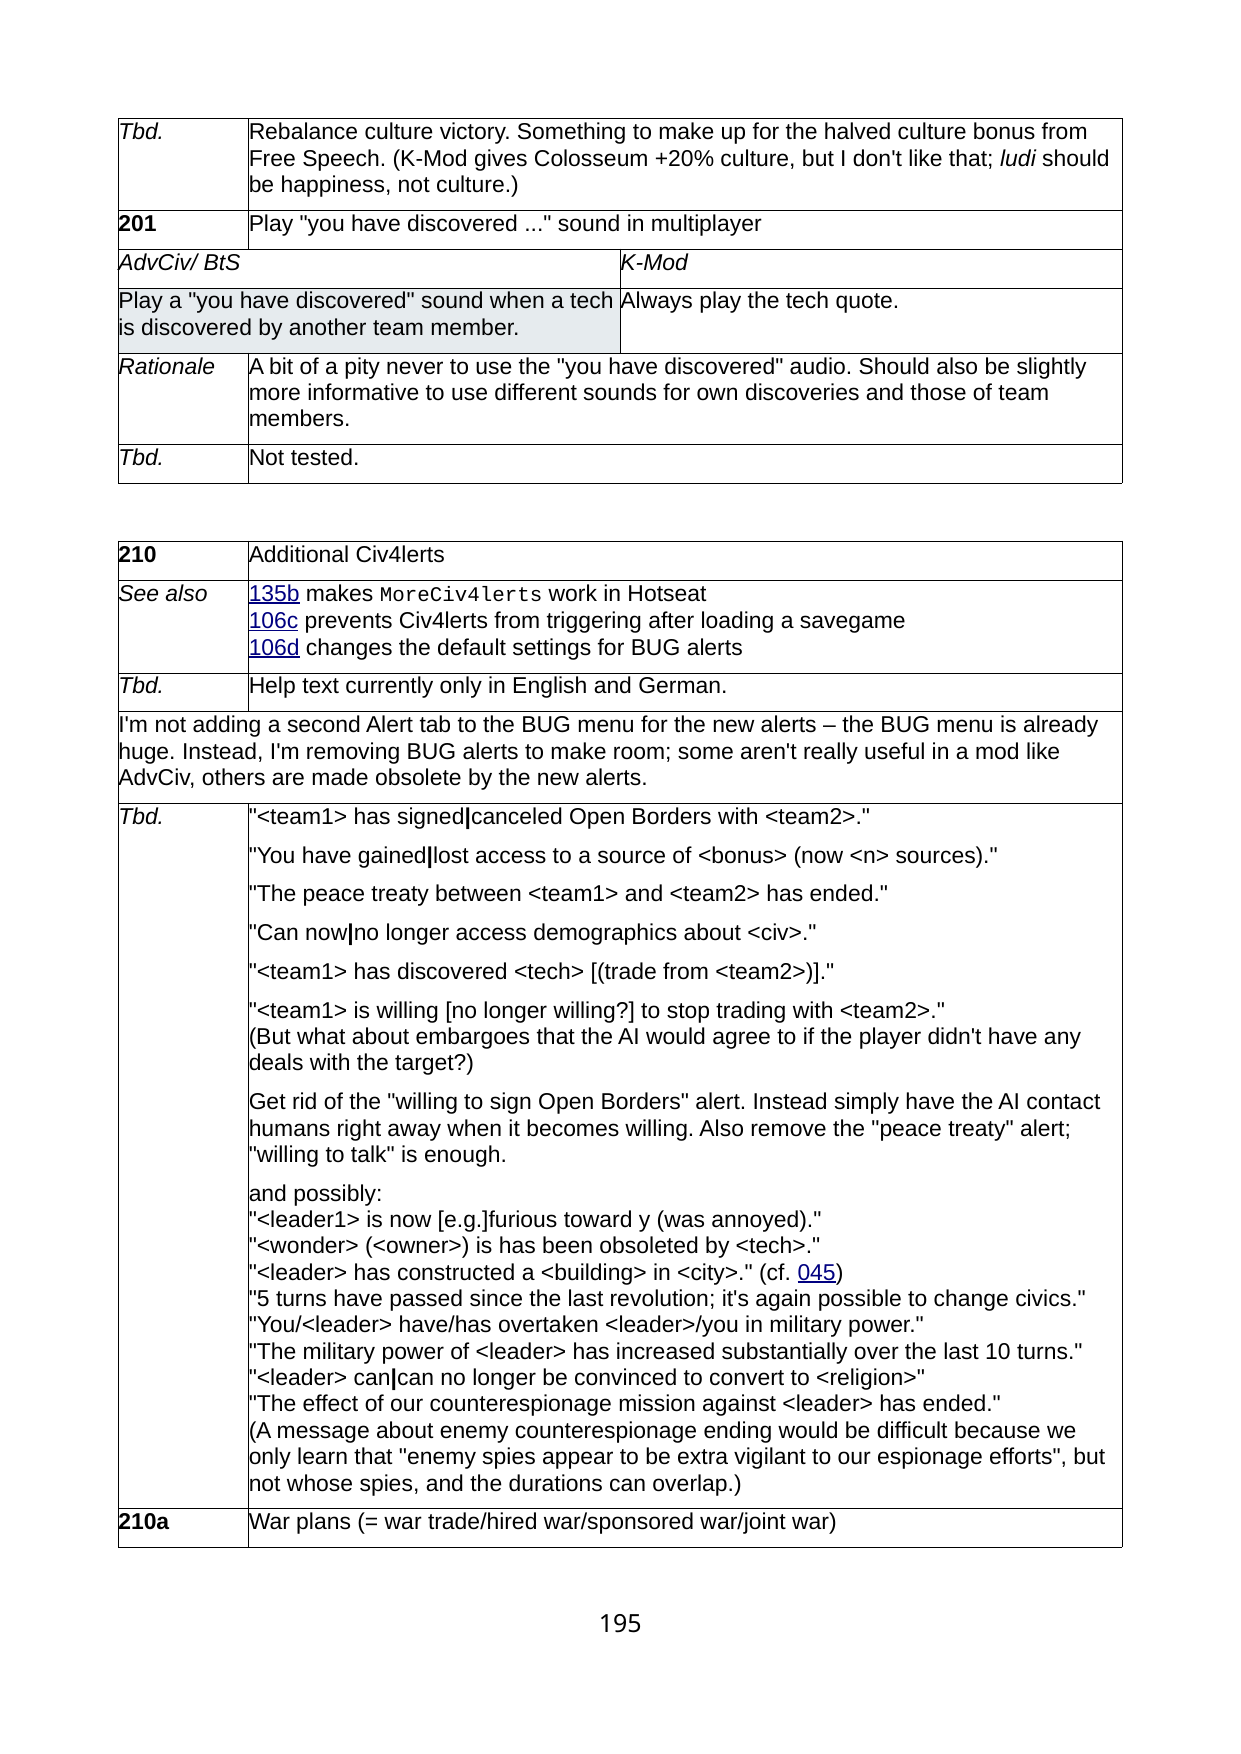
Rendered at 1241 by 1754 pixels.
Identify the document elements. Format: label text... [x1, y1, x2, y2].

table_cell K-Mod [621, 250, 1122, 287]
table_cell 210a [119, 1509, 248, 1547]
table_header Additional Civ4lerts [249, 542, 1122, 579]
table_cell "<team1> has signed|canceled Open Borders with <team2>." "You have gained|lost access to a source of <bonus> (now <n> sources)." "The peace treaty between <team1> and <team2> has ended." "Can now|no longer access demographics about <civ>." "<team1> has discovered <tech> [(trade from <team2>)]." "<team1> is willing [no longer willing?] to stop trading with <team2>." (But what about embargoes that the AI would agree to if the player didn't have any deals with the target?) Get rid of the "willing to sign Open Borders" alert. Instead simply have the AI contact humans right away when it becomes willing. Also remove the "peace treaty" alert; "willing to talk" is enough. and possibly: "<leader1> is now [e.g.]furious toward y (was annoyed)." "<wonder> (<owner>) is has been obsoleted by <tech>." "<leader> has constructed a <building> in <city>." (cf. 045) "5 turns have passed since the last revolution; it's again possible to change civics." "You/<leader> have/has overtaken <leader>/you in military power." "The military power of <leader> has increased substantially over the last 10 turns." "<leader> can|can no longer be convinced to convert to <religion>" "The effect of our counterespionage mission against <leader> has ended." (A message about enemy counterespionage ending would be difficult because we only learn that "enemy spies appear to be extra vigilant to our espionage efforts", but not whose spies, and the durations can overlap.) [249, 804, 1122, 1508]
table_cell Always play the tech quote. [621, 289, 1122, 353]
table_cell Rationale [119, 354, 248, 444]
table_cell Play "you have discovered ..." sound in multiplayer [249, 211, 1122, 248]
table_cell I'm not adding a second Alert tab to the BUG menu for the new alerts – the BUG menu is already huge. Instead, I'm removing BUG alerts to make room; some aren't really useful in a mod like AdvCiv, others are made obsolete by the new alerts. [119, 712, 1122, 803]
table_cell Tbd. [119, 119, 248, 210]
table_cell War plans (= war trade/hired war/sponsored war/joint war) [249, 1509, 1122, 1547]
table_cell A bit of a pity never to use the "you have discovered" audio. Should also be slightly more informative to use different sounds for own discoveries and those of team members. [249, 354, 1122, 444]
table_cell Play a "you have discovered" sound when a tech is discovered by another team member. [119, 289, 620, 353]
table_cell 201 [119, 211, 248, 248]
table_cell AdvCiv/ BtS [119, 250, 620, 287]
table_cell Tbd. [119, 674, 248, 711]
table_cell Rebalance culture victory. Something to make up for the halved culture bonus from Free Speech. (K-Mod gives Colosseum +20% culture, but I don't like that; ludi should be happiness, not culture.) [249, 119, 1122, 210]
table_cell See also [119, 581, 248, 672]
table_cell Not tested. [249, 445, 1122, 483]
table_header 210 [119, 542, 248, 579]
table_cell Help text currently only in English and German. [249, 674, 1122, 711]
table_cell 135b makes MoreCiv4lerts work in Hotseat 106c prevents Civ4lerts from triggering after loading a savegame 106d changes the default settings for BUG alerts [249, 581, 1122, 672]
table_cell Tbd. [119, 804, 248, 1508]
table_cell Tbd. [119, 445, 248, 483]
